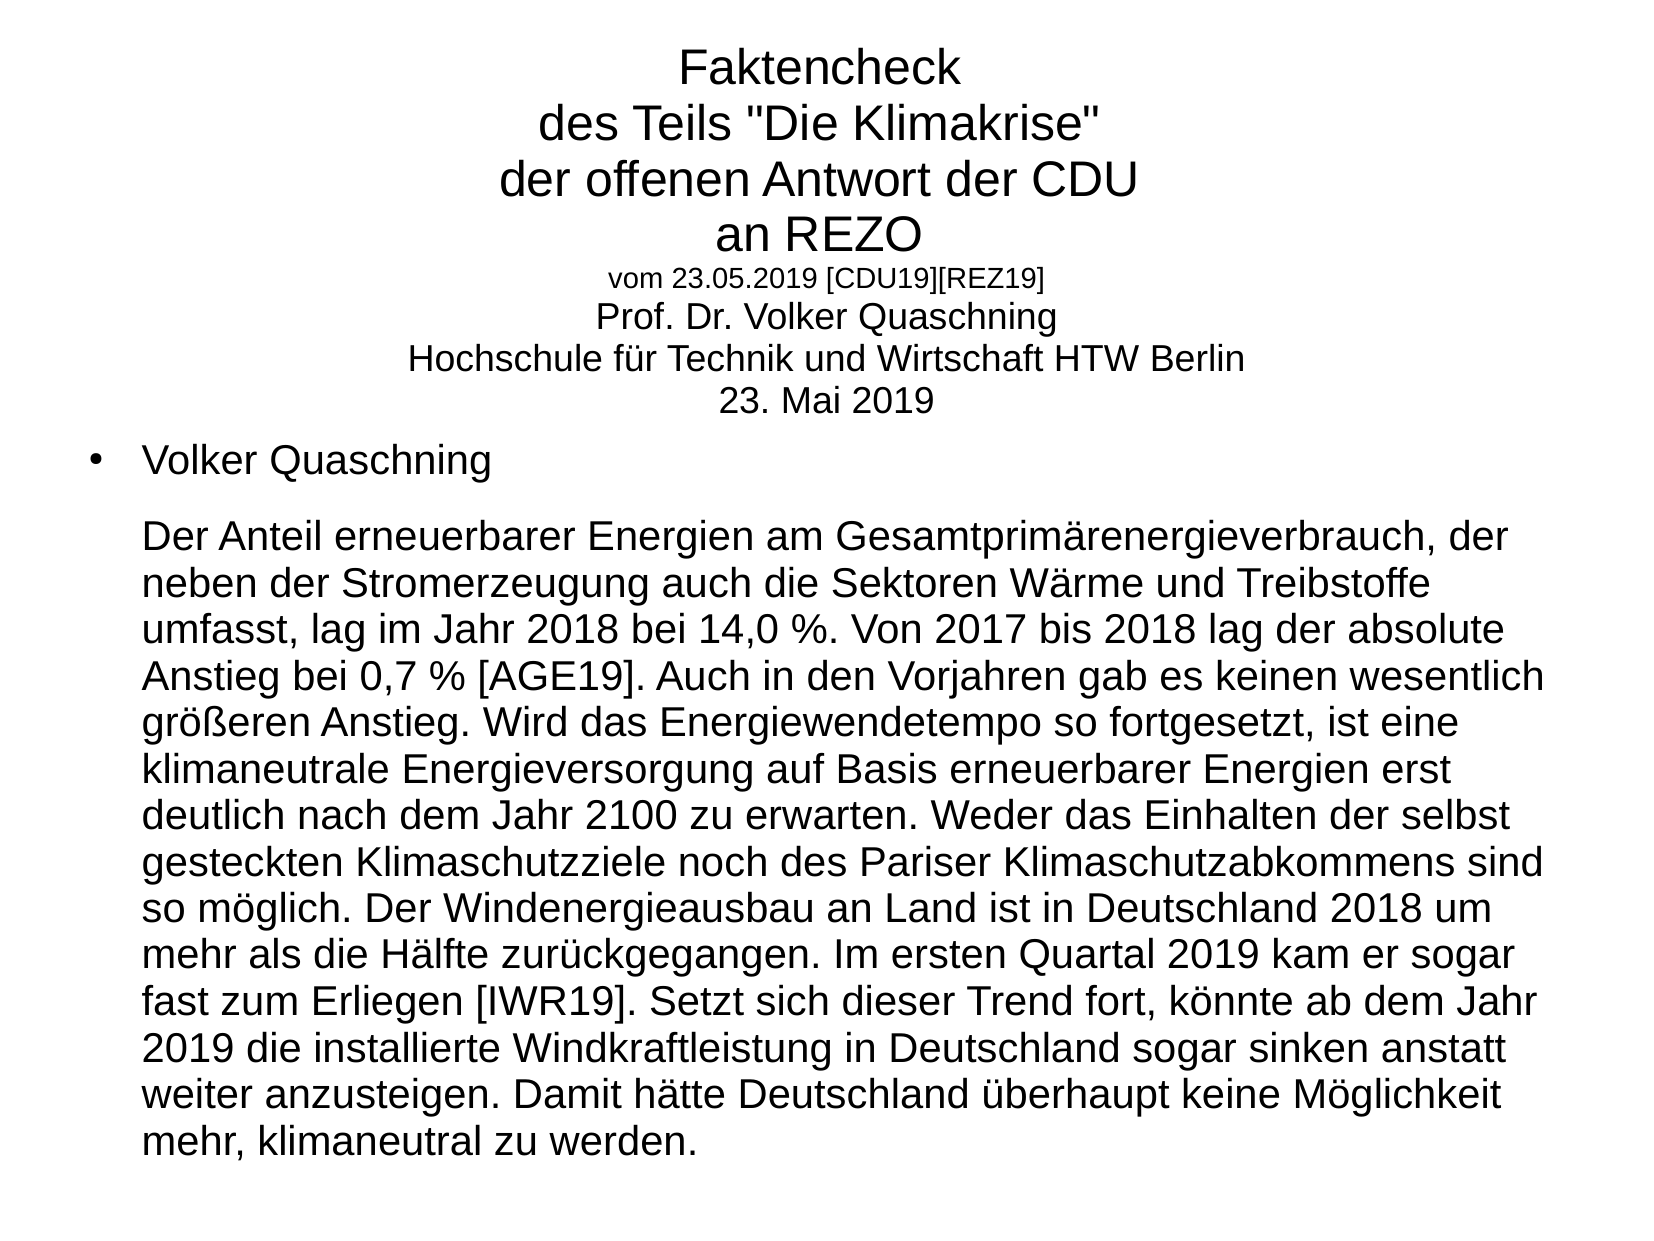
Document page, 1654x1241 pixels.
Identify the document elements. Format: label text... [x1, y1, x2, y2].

title Faktencheck des Teils "Die Klimakrise" der offenen Antwort der CDU an REZO vom 23.05.2019 [CDU19][REZ19] Prof. Dr. Volker Quaschning Hochschule für Technik und Wirtschaft HTW Berlin 23. Mai 2019 [82, 11, 1571, 449]
list Volker Quaschning Der Anteil erneuerbarer Energien am Gesamtprimärenergieverbrauch, der neben der Stromerzeugung auch die Sektoren Wärme und Treibstoffe umfasst, lag im Jahr 2018 bei 14,0 %. Von 2017 bis 2018 lag der absolute Anstieg bei 0,7 % [AGE19]. Auch in den Vorjahren gab es keinen wesentlich größeren Anstieg. Wird das Energiewendetempo so fortgesetzt, ist eine klimaneutrale Energieversorgung auf Basis erneuerbarer Energien erst deutlich nach dem Jahr 2100 zu erwarten. Weder das Einhalten der selbst gesteckten Klimaschutzziele noch des Pariser Klimaschutzabkommens sind so möglich. Der Windenergieausbau an Land ist in Deutschland 2018 um mehr als die Hälfte zurückgegangen. Im ersten Quartal 2019 kam er sogar fast zum Erliegen [IWR19]. Setzt sich dieser Trend fort, könnte ab dem Jahr 2019 die installierte Windkraftleistung in Deutschland sogar sinken anstatt weiter anzusteigen. Damit hätte Deutschland überhaupt keine Möglichkeit mehr, klimaneutral zu werden. [70, 437, 1559, 1241]
